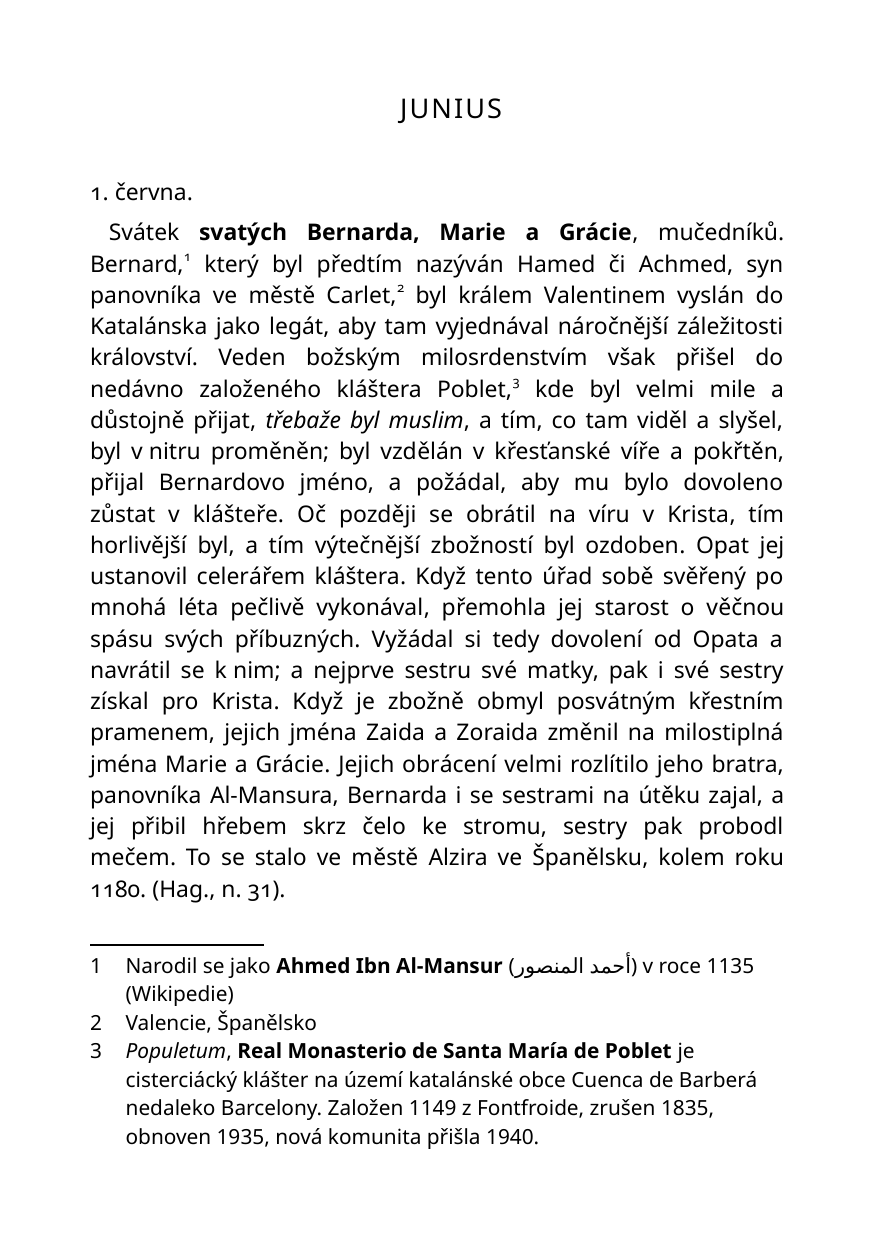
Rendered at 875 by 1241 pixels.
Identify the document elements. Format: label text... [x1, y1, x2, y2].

text Populetum, Real Monasterio de Santa María de Poblet je cisterciácký klášter na území katalánské obce Cuenca de Barberá nedaleko Barcelony. Založen 1149 z Fontfroide, zrušen 1835, obnoven 1935, nová komunita přišla 1940. [90, 1036, 784, 1150]
text Valencie, Španělsko [90, 1008, 784, 1036]
text Svátek svatých Bernarda, Marie a Grácie, mučedníků. Bernard, který byl předtím nazýván Hamed či Achmed, syn panovníka ve městě Carlet, byl králem Valentinem vyslán do Katalánska jako legát, aby tam vyjednával náročnější záležitosti království. Veden božským milosrdenstvím však přišel do nedávno založeného kláštera Poblet, kde byl velmi mile a důstojně přijat, třebaže byl muslim, a tím, co tam viděl a slyšel, byl v nitru proměněn; byl vzdělán v křesťanské víře a pokřtěn, přijal Bernardovo jméno, a požádal, aby mu bylo dovoleno zůstat v klášteře. Oč později se obrátil na víru v Krista, tím horlivější byl, a tím výtečnější zbožností byl ozdoben. Opat jej ustanovil celerářem kláštera. Když tento úřad sobě svěřený po mnohá léta pečlivě vykonával, přemohla jej starost o věčnou spásu svých příbuzných. Vyžádal si tedy dovolení od Opata a navrátil se k nim; a nejprve sestru své matky, pak i své sestry získal pro Krista. Když je zbožně obmyl posvátným křestním pramenem, jejich jména Zaida a Zoraida změnil na milostiplná jména Marie a Grácie. Jejich obrácení velmi rozlítilo jeho bratra, panovníka Al-Mansura, Bernarda i se sestrami na útěku zajal, a jej přibil hřebem skrz čelo ke stromu, sestry pak probodl mečem. To se stalo ve městě Alzira ve Španělsku, kolem roku 1180. (Hag., n. 31). [90, 216, 784, 904]
text Narodil se jako Ahmed Ibn Al-Mansur (أحمد المنصور) v roce 1135 (Wikipedie) [90, 951, 784, 1008]
text JUNIUS [90, 90, 784, 127]
text 1. června. [90, 176, 784, 207]
